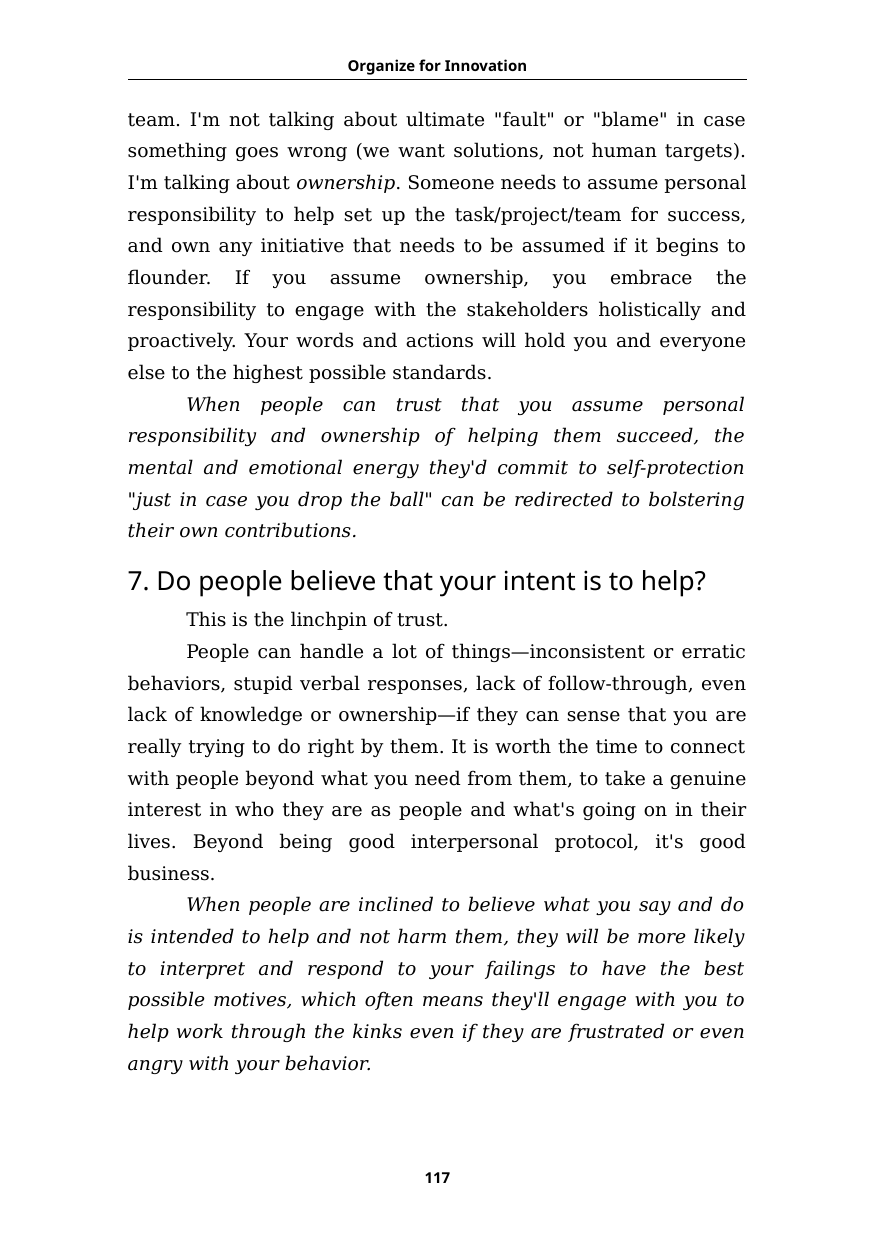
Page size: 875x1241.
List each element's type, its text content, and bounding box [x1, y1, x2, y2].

text This is the linchpin of trust. [127, 609, 747, 631]
text team. I'm not talking about ultimate "fault" or "blame" in case something goes wrong (we want solutions, not human targets). I'm talking about ownership. Someone needs to assume personal responsibility to help set up the task/project/team for success, and own any initiative that needs to be assumed if it begins to flounder. If you assume ownership, you embrace the responsibility to engage with the stakeholders holistically and proactively. Your words and actions will hold you and everyone else to the highest possible standards. [127, 109, 747, 384]
text When people are inclined to believe what you say and do is intended to help and not harm them, they will be more likely to interpret and respond to your failings to have the best possible motives, which often means they'll engage with you to help work through the kinks even if they are frustrated or even angry with your behavior. [127, 894, 747, 1075]
text When people can trust that you assume personal responsibility and ownership of helping them succeed, the mental and emotional energy they'd commit to self-protection "just in case you drop the ball" can be redirected to bolstering their own contributions. [127, 394, 747, 542]
text People can handle a lot of things—inconsistent or erratic behaviors, stupid verbal responses, lack of follow-through, even lack of knowledge or ownership—if they can sense that you are really trying to do right by them. It is worth the time to connect with people beyond what you need from them, to take a genuine interest in who they are as people and what's going on in their lives. Beyond being good interpersonal protocol, it's good business. [127, 641, 747, 885]
subtitle 7. Do people believe that your intent is to help? [127, 567, 747, 597]
